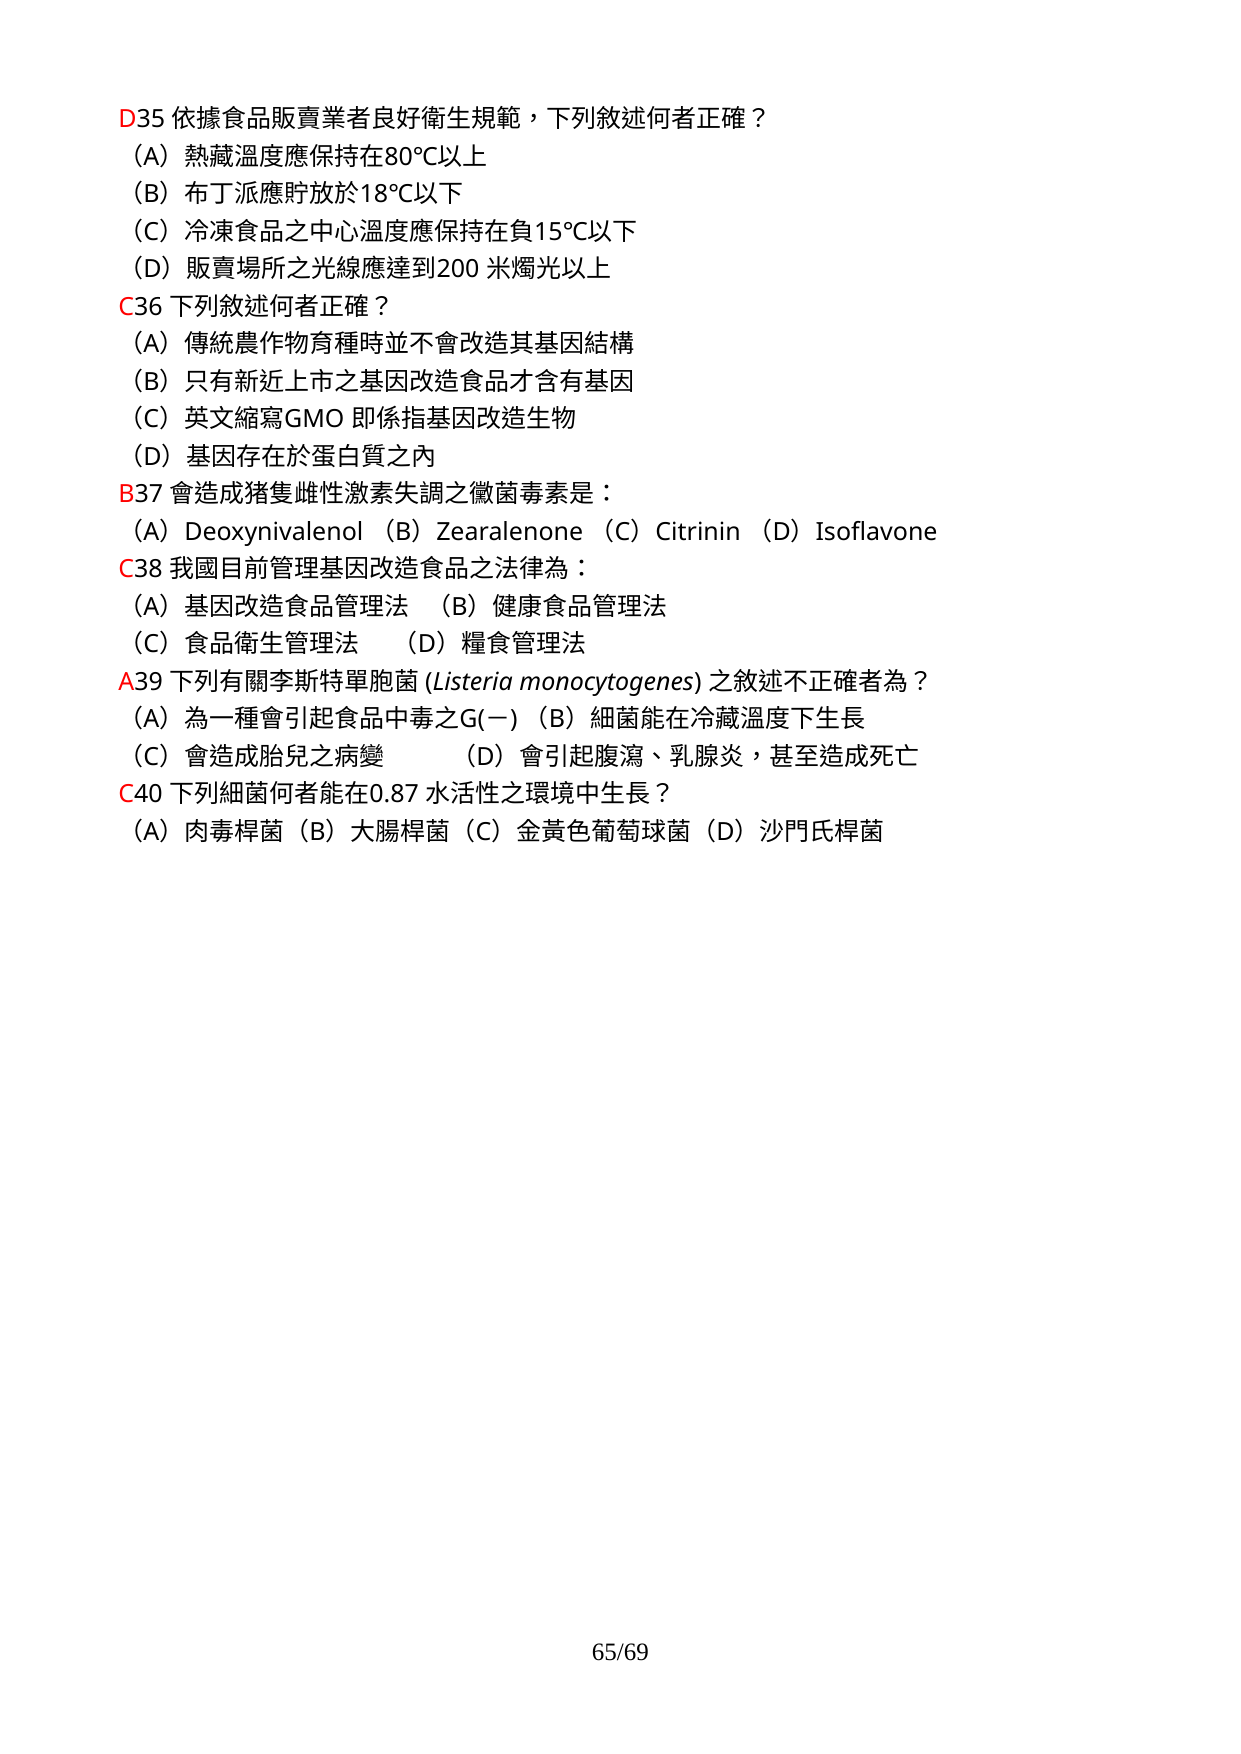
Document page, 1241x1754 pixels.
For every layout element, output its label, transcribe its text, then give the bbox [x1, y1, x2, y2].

text A39 下列有關李斯特單胞菌 (Listeria monocytogenes) 之敘述不正確者為？ [118, 661, 1122, 698]
text （C）會造成胎兒之病變 （D）會引起腹瀉、乳腺炎，甚至造成死亡 [118, 736, 1122, 773]
text B37 會造成猪隻雌性激素失調之黴菌毒素是： [118, 473, 1122, 511]
text （D）販賣場所之光線應達到200 米燭光以上 [118, 248, 1122, 286]
text C36 下列敘述何者正確？ [118, 286, 1122, 323]
text C40 下列細菌何者能在0.87 水活性之環境中生長？ [118, 773, 1122, 811]
text （A）傳統農作物育種時並不會改造其基因結構 [118, 323, 1122, 361]
text （A）為一種會引起食品中毒之G(－) （B）細菌能在冷藏溫度下生長 [118, 698, 1122, 736]
text C38 我國目前管理基因改造食品之法律為： [118, 548, 1122, 586]
text （A）Deoxynivalenol （B）Zearalenone （C）Citrinin （D）Isoflavone [118, 511, 1122, 548]
text （C）冷凍食品之中心溫度應保持在負15℃以下 [118, 211, 1122, 248]
text （C）英文縮寫GMO 即係指基因改造生物 [118, 398, 1122, 436]
text （B）只有新近上市之基因改造食品才含有基因 [118, 361, 1122, 398]
text （A）基因改造食品管理法 （B）健康食品管理法 [118, 586, 1122, 623]
text （A）熱藏溫度應保持在80℃以上 [118, 136, 1122, 173]
text （A）肉毒桿菌（B）大腸桿菌（C）金黃色葡萄球菌（D）沙門氏桿菌 [118, 811, 1122, 848]
text （C）食品衛生管理法 （D）糧食管理法 [118, 623, 1122, 661]
text D35 依據食品販賣業者良好衛生規範，下列敘述何者正確？ [118, 98, 1122, 136]
text （D）基因存在於蛋白質之內 [118, 436, 1122, 473]
text （B）布丁派應貯放於18℃以下 [118, 173, 1122, 211]
